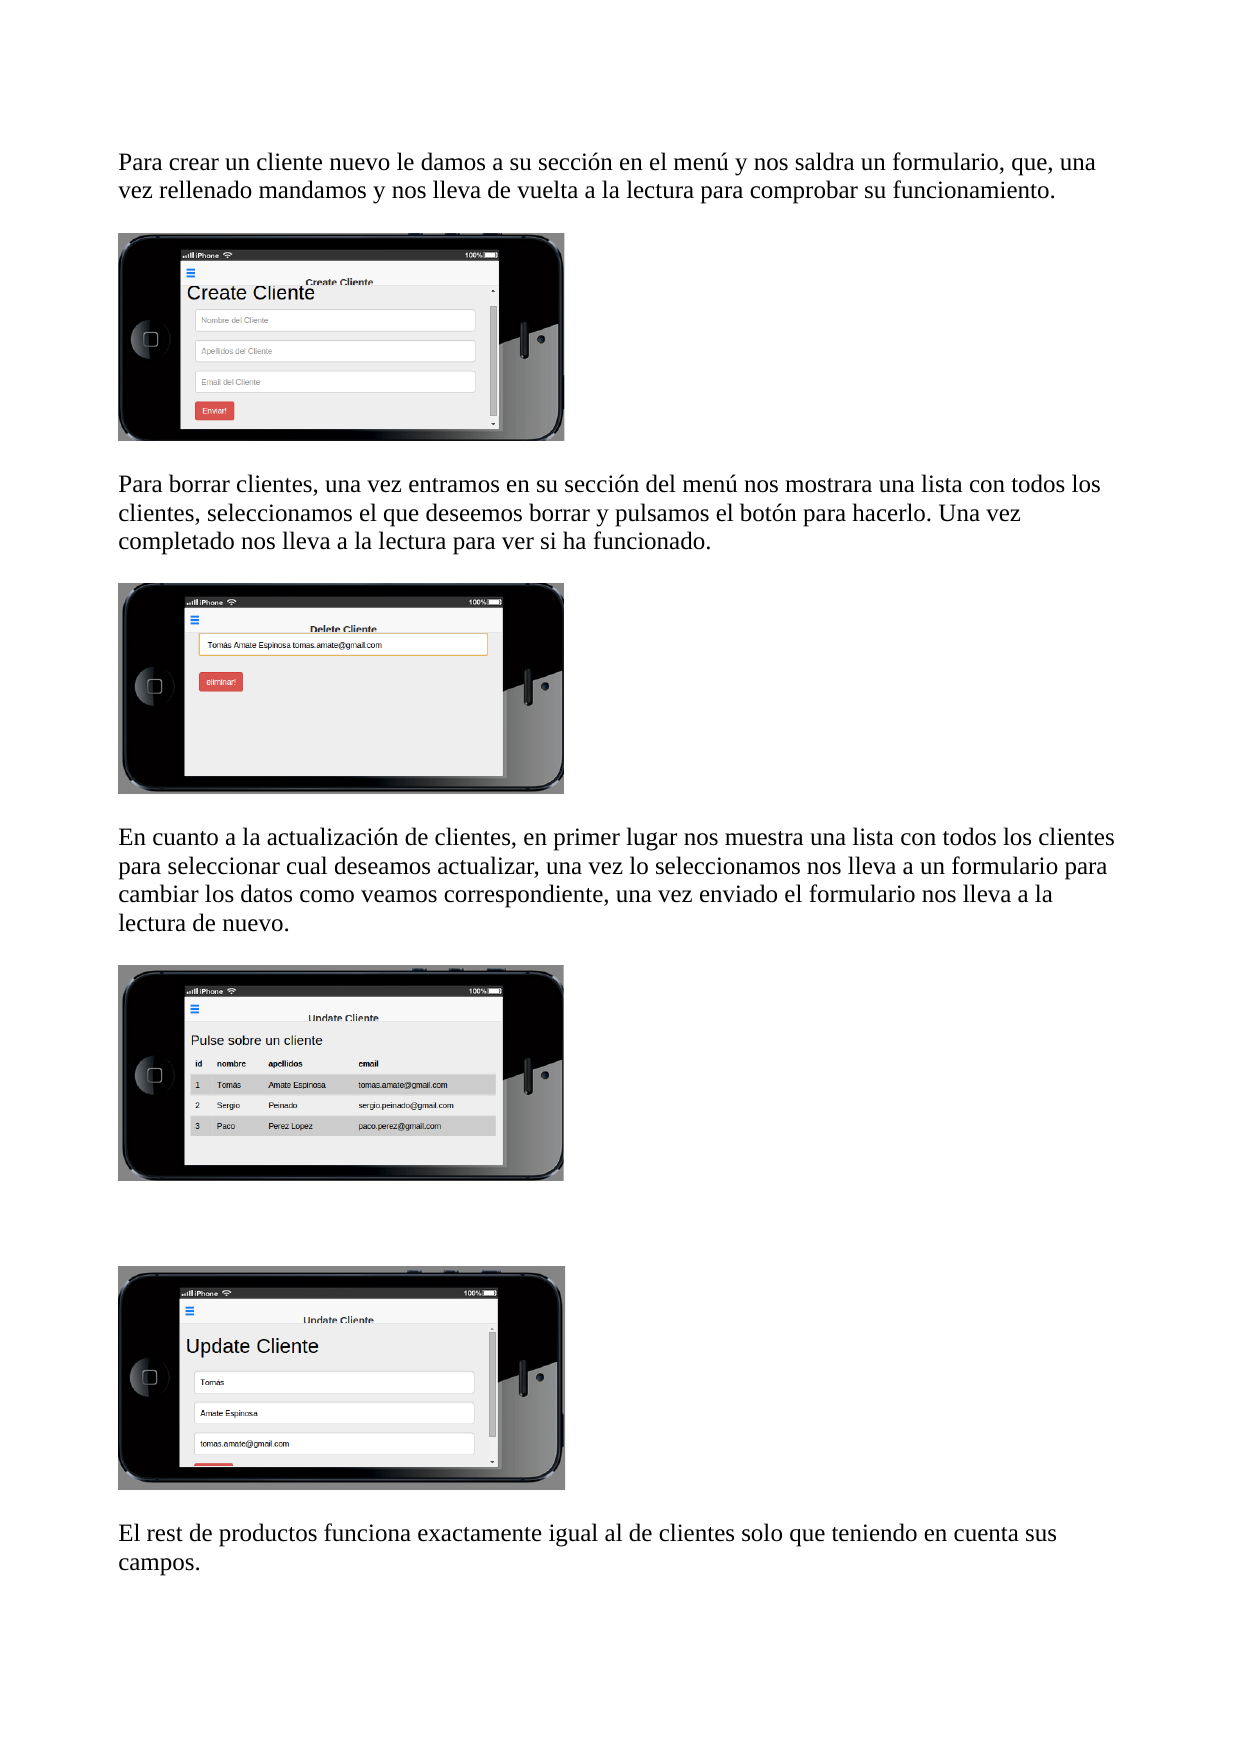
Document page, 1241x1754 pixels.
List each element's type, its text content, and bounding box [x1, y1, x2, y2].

text Para borrar clientes, una vez entramos en su sección del menú nos mostrara una lista con todos los clientes, seleccionamos el que deseemos borrar y pulsamos el botón para hacerlo. Una vez completado nos lleva a la lectura para ver si ha funcionado. [118, 469, 1122, 555]
text Para crear un cliente nuevo le damos a su sección en el menú y nos saldra un formulario, que, una vez rellenado mandamos y nos lleva de vuelta a la lectura para comprobar su funcionamiento. [118, 147, 1122, 204]
text En cuanto a la actualización de clientes, en primer lugar nos muestra una lista con todos los clientes para seleccionar cual deseamos actualizar, una vez lo seleccionamos nos lleva a un formulario para cambiar los datos como veamos correspondiente, una vez enviado el formulario nos lleva a la lectura de nuevo. [118, 822, 1122, 937]
text El rest de productos funciona exactamente igual al de clientes solo que teniendo en cuenta sus campos. [118, 1518, 1122, 1576]
picture [118, 583, 564, 794]
picture [118, 965, 564, 1181]
picture [118, 1266, 565, 1490]
picture [118, 233, 565, 441]
